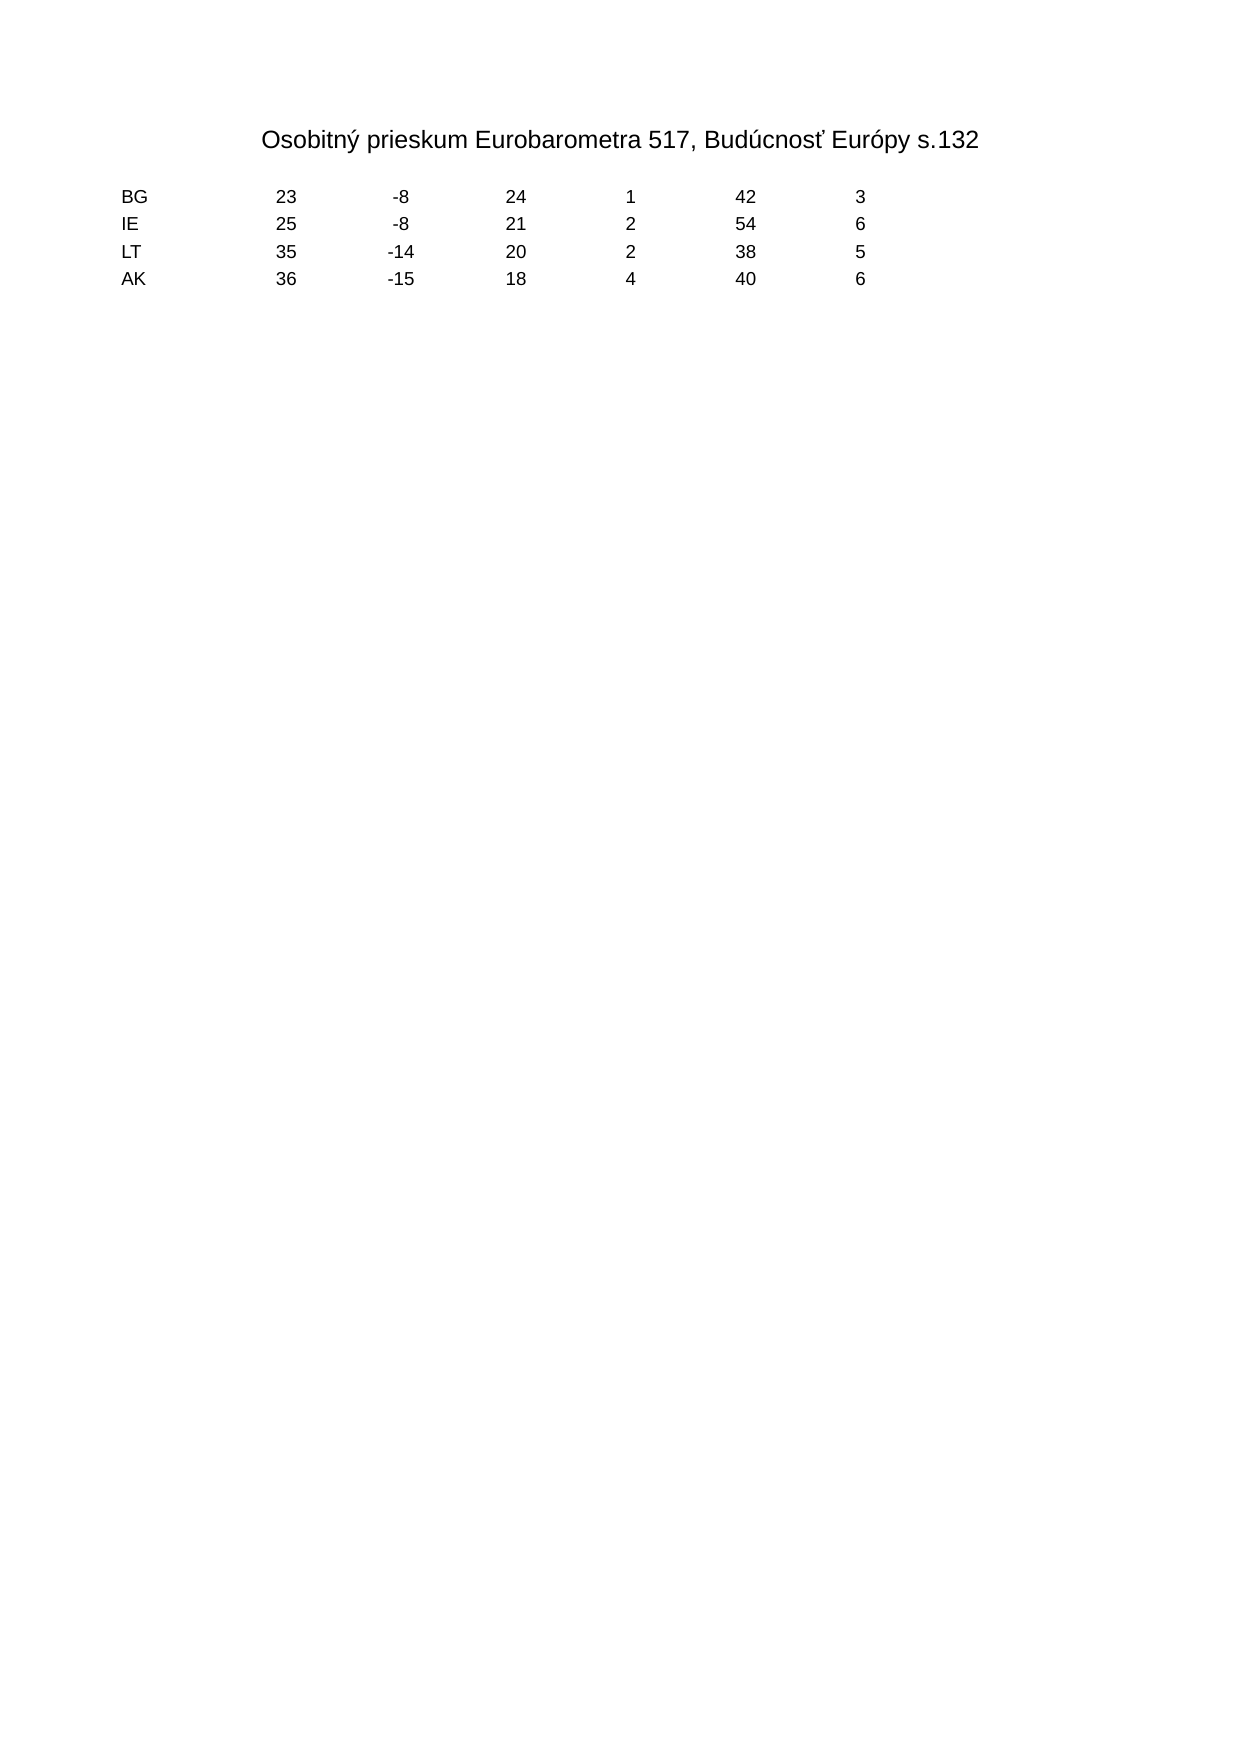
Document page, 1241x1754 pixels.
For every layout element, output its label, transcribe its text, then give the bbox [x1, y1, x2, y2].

table_cell -8 [348, 183, 454, 210]
table_cell 1 [578, 183, 683, 210]
table_cell 4 [578, 265, 683, 292]
table_cell 2 [578, 238, 683, 265]
table_cell 5 [808, 238, 913, 265]
table_cell BG [118, 183, 224, 210]
table_cell LT [118, 238, 224, 265]
table_cell 3 [808, 183, 913, 210]
table_cell -14 [348, 238, 454, 265]
table_cell 40 [684, 265, 807, 292]
table_cell 6 [808, 265, 913, 292]
table_cell -15 [348, 265, 454, 292]
table_cell 25 [224, 210, 348, 238]
table_cell IE [118, 210, 224, 238]
table_cell AK [118, 265, 224, 292]
table_cell 2 [578, 210, 683, 238]
table_cell 20 [454, 238, 578, 265]
table_cell 54 [684, 210, 807, 238]
table_cell 6 [808, 210, 913, 238]
table_cell 36 [224, 265, 348, 292]
table_cell 21 [454, 210, 578, 238]
table_cell 35 [224, 238, 348, 265]
table_cell 18 [454, 265, 578, 292]
table_cell 42 [684, 183, 807, 210]
table_cell 23 [224, 183, 348, 210]
table_cell 24 [454, 183, 578, 210]
table_cell 38 [684, 238, 807, 265]
table_cell -8 [348, 210, 454, 238]
